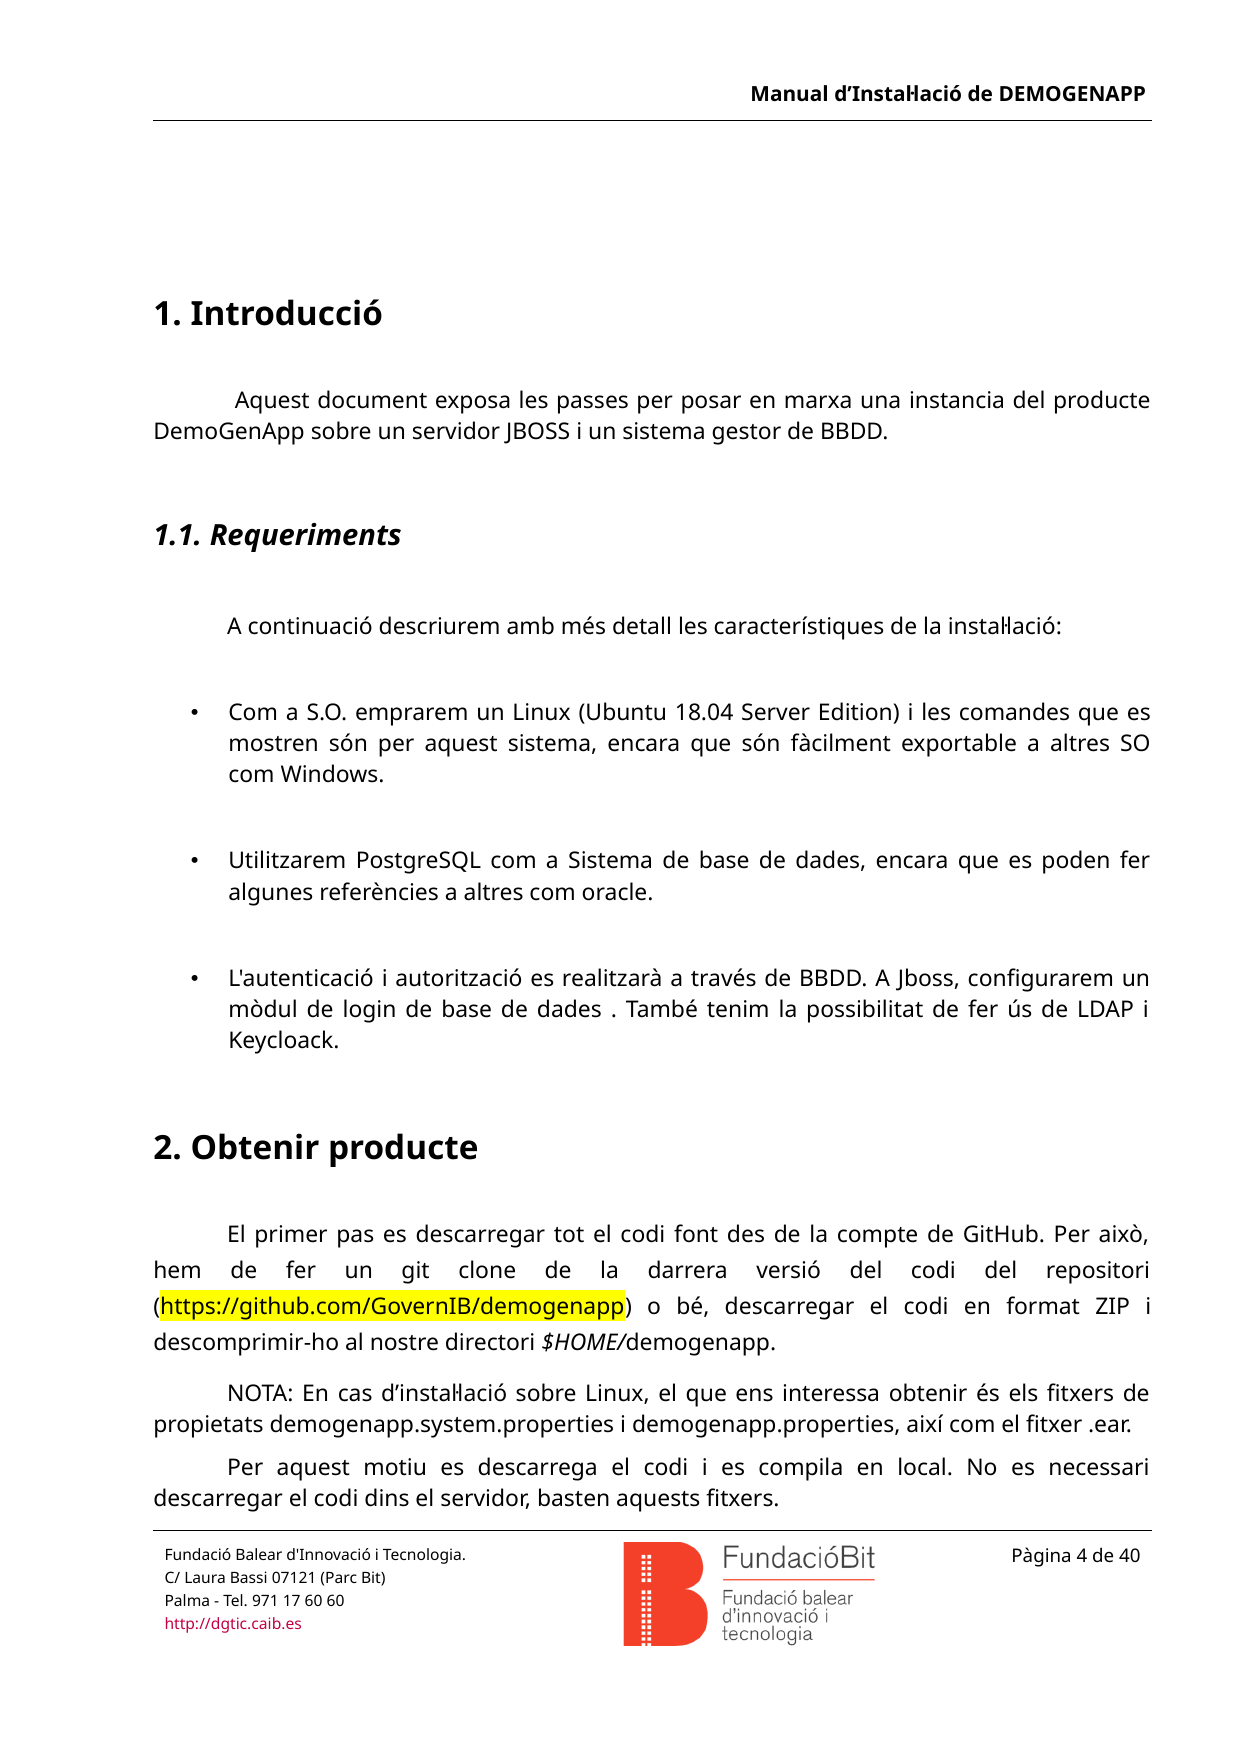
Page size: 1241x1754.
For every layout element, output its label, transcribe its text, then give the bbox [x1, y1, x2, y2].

subtitle Obtenir producte [153, 1123, 1152, 1169]
text Aquest document exposa les passes per posar en marxa una instancia del producte DemoGenApp sobre un servidor JBOSS i un sistema gestor de BBDD. [153, 384, 1152, 447]
list Utilitzarem PostgreSQL com a Sistema de base de dades, encara que es poden fer algunes referències a altres com oracle. [191, 844, 1152, 907]
list L'autenticació i autorització es realitzarà a través de BBDD. A Jboss, configurarem un mòdul de login de base de dades . També tenim la possibilitat de fer ús de LDAP i Keycloack. [191, 962, 1152, 1055]
picture [623, 1542, 875, 1646]
text El primer pas es descarregar tot el codi font des de la compte de GitHub. Per això, hem de fer un git clone de la darrera versió del codi del repositori (https://github.com/GovernIB/demogenapp) o bé, descarregar el codi en format ZIP i descomprimir-ho al nostre directori $HOME/demogenapp. [153, 1218, 1152, 1357]
text NOTA: En cas d’instal·lació sobre Linux, el que ens interessa obtenir és els fitxers de propietats demogenapp.system.properties i demogenapp.properties, així com el fitxer .ear. [153, 1376, 1152, 1439]
subtitle Requeriments [153, 514, 1152, 554]
text Per aquest motiu es descarrega el codi i es compila en local. No es necessari descarregar el codi dins el servidor, basten aquests fitxers. [153, 1451, 1152, 1513]
subtitle Introducció [153, 289, 1152, 335]
list Com a S.O. emprarem un Linux (Ubuntu 18.04 Server Edition) i les comandes que es mostren són per aquest sistema, encara que són fàcilment exportable a altres SO com Windows. [191, 696, 1152, 789]
text A continuació descriurem amb més detall les característiques de la instal·lació: [153, 610, 1152, 641]
